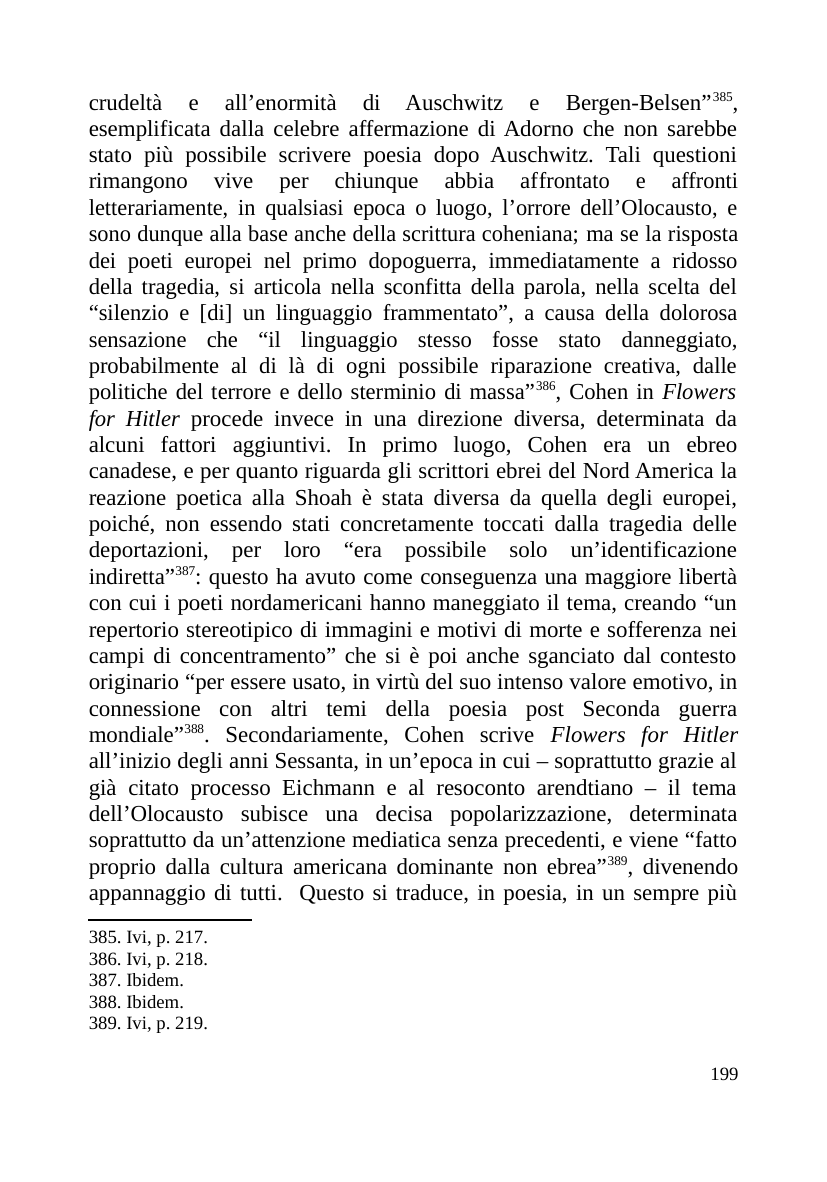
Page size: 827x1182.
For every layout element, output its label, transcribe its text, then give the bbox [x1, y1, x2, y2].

text Ibidem. [88, 991, 738, 1012]
text Ibidem. [88, 969, 738, 991]
text Ivi, p. 219. [88, 1012, 738, 1034]
text crudeltà e all’enormità di Auschwitz e Bergen-Belsen”, esemplificata dalla celebre affermazione di Adorno che non sarebbe stato più possibile scrivere poesia dopo Auschwitz. Tali questioni rimangono vive per chiunque abbia affrontato e affronti letterariamente, in qualsiasi epoca o luogo, l’orrore dell’Olocausto, e sono dunque alla base anche della scrittura coheniana; ma se la risposta dei poeti europei nel primo dopoguerra, immediatamente a ridosso della tragedia, si articola nella sconfitta della parola, nella scelta del “silenzio e [di] un linguaggio frammentato”, a causa della dolorosa sensazione che “il linguaggio stesso fosse stato danneggiato, probabilmente al di là di ogni possibile riparazione creativa, dalle politiche del terrore e dello sterminio di massa”, Cohen in Flowers for Hitler procede invece in una direzione diversa, determinata da alcuni fattori aggiuntivi. In primo luogo, Cohen era un ebreo canadese, e per quanto riguarda gli scrittori ebrei del Nord America la reazione poetica alla Shoah è stata diversa da quella degli europei, poiché, non essendo stati concretamente toccati dalla tragedia delle deportazioni, per loro “era possibile solo un’identificazione indiretta”: questo ha avuto come conseguenza una maggiore libertà con cui i poeti nordamericani hanno maneggiato il tema, creando “un repertorio stereotipico di immagini e motivi di morte e sofferenza nei campi di concentramento” che si è poi anche sganciato dal contesto originario “per essere usato, in virtù del suo intenso valore emotivo, in connessione con altri temi della poesia post Seconda guerra mondiale”. Secondariamente, Cohen scrive Flowers for Hitler all’inizio degli anni Sessanta, in un’epoca in cui – soprattutto grazie al già citato processo Eichmann e al resoconto arendtiano – il tema dell’Olocausto subisce una decisa popolarizzazione, determinata soprattutto da un’attenzione mediatica senza precedenti, e viene “fatto proprio dalla cultura americana dominante non ebrea”, divenendo appannaggio di tutti. Questo si traduce, in poesia, in un sempre più [88, 88, 738, 906]
text Ivi, p. 217. [88, 926, 738, 947]
text Ivi, p. 218. [88, 947, 738, 969]
